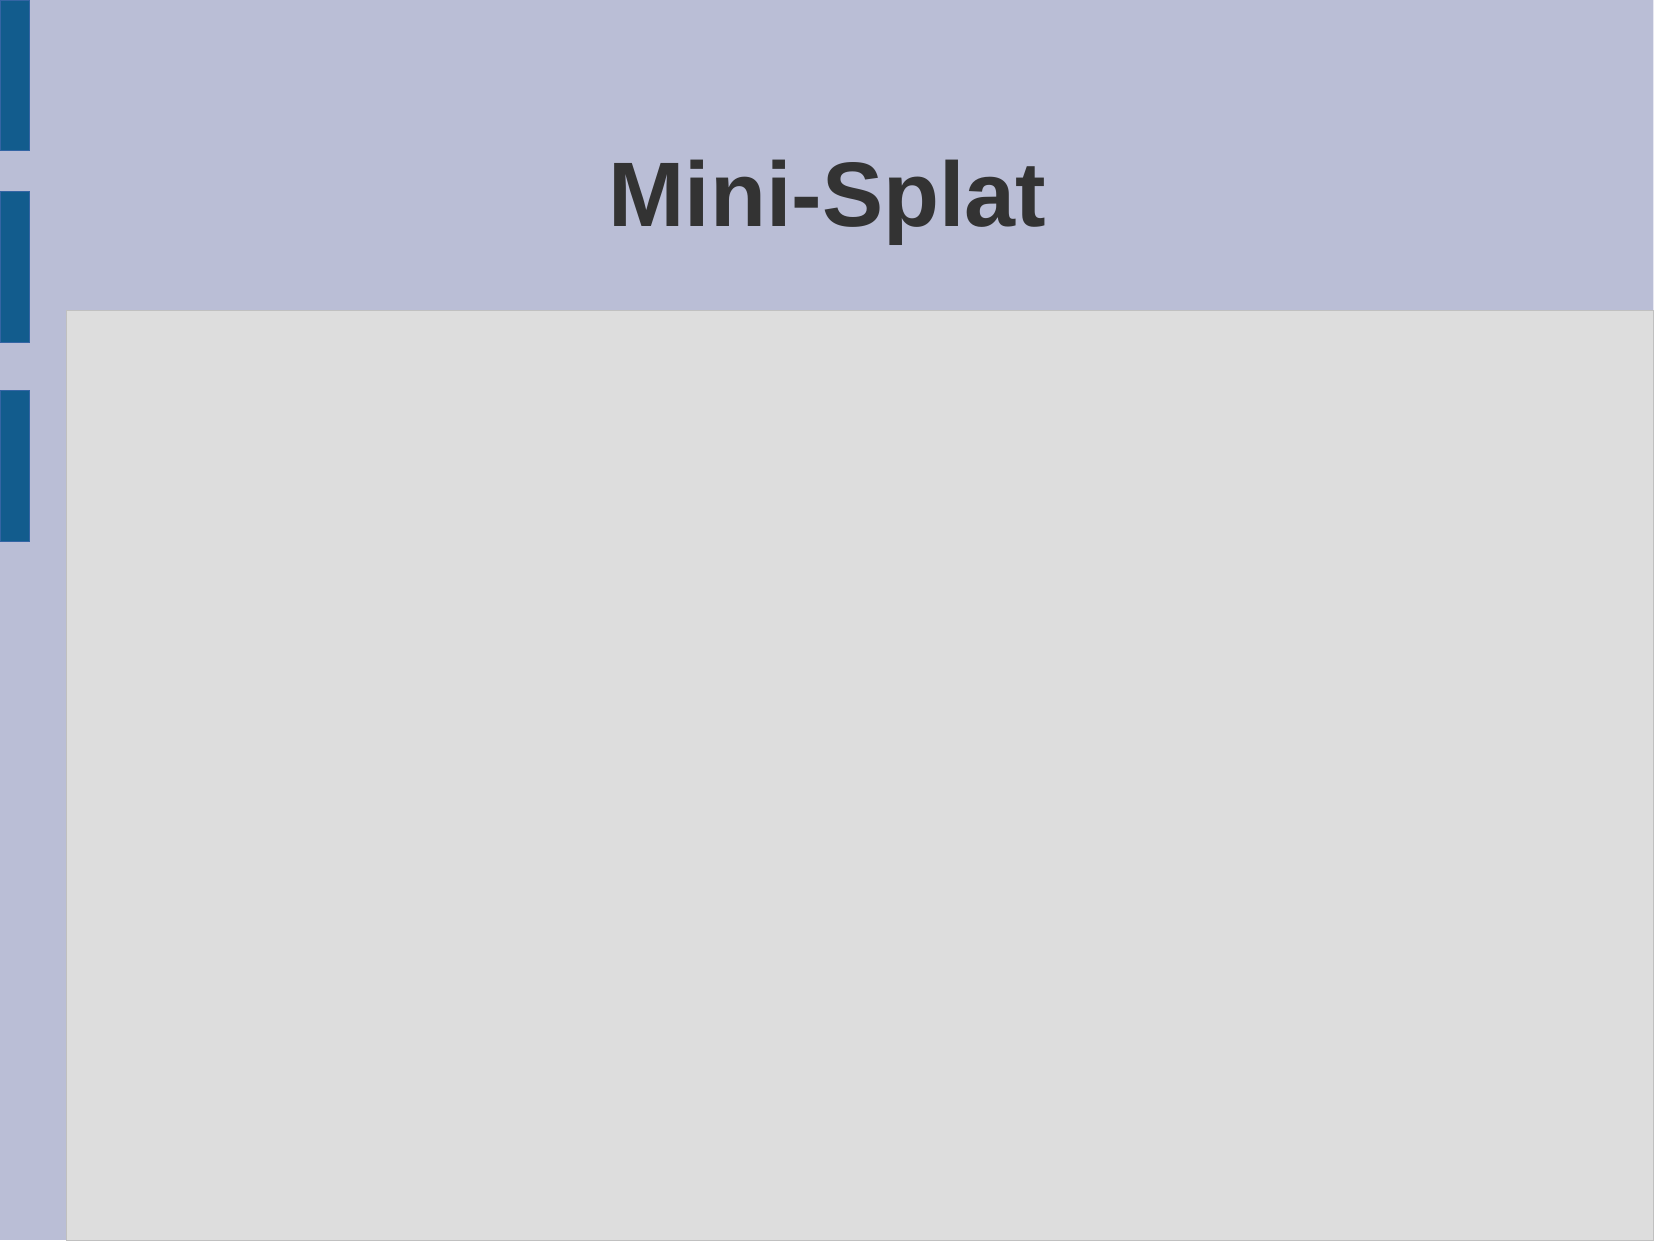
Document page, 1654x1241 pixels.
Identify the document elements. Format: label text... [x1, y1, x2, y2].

title Mini-Splat [121, 91, 1534, 299]
